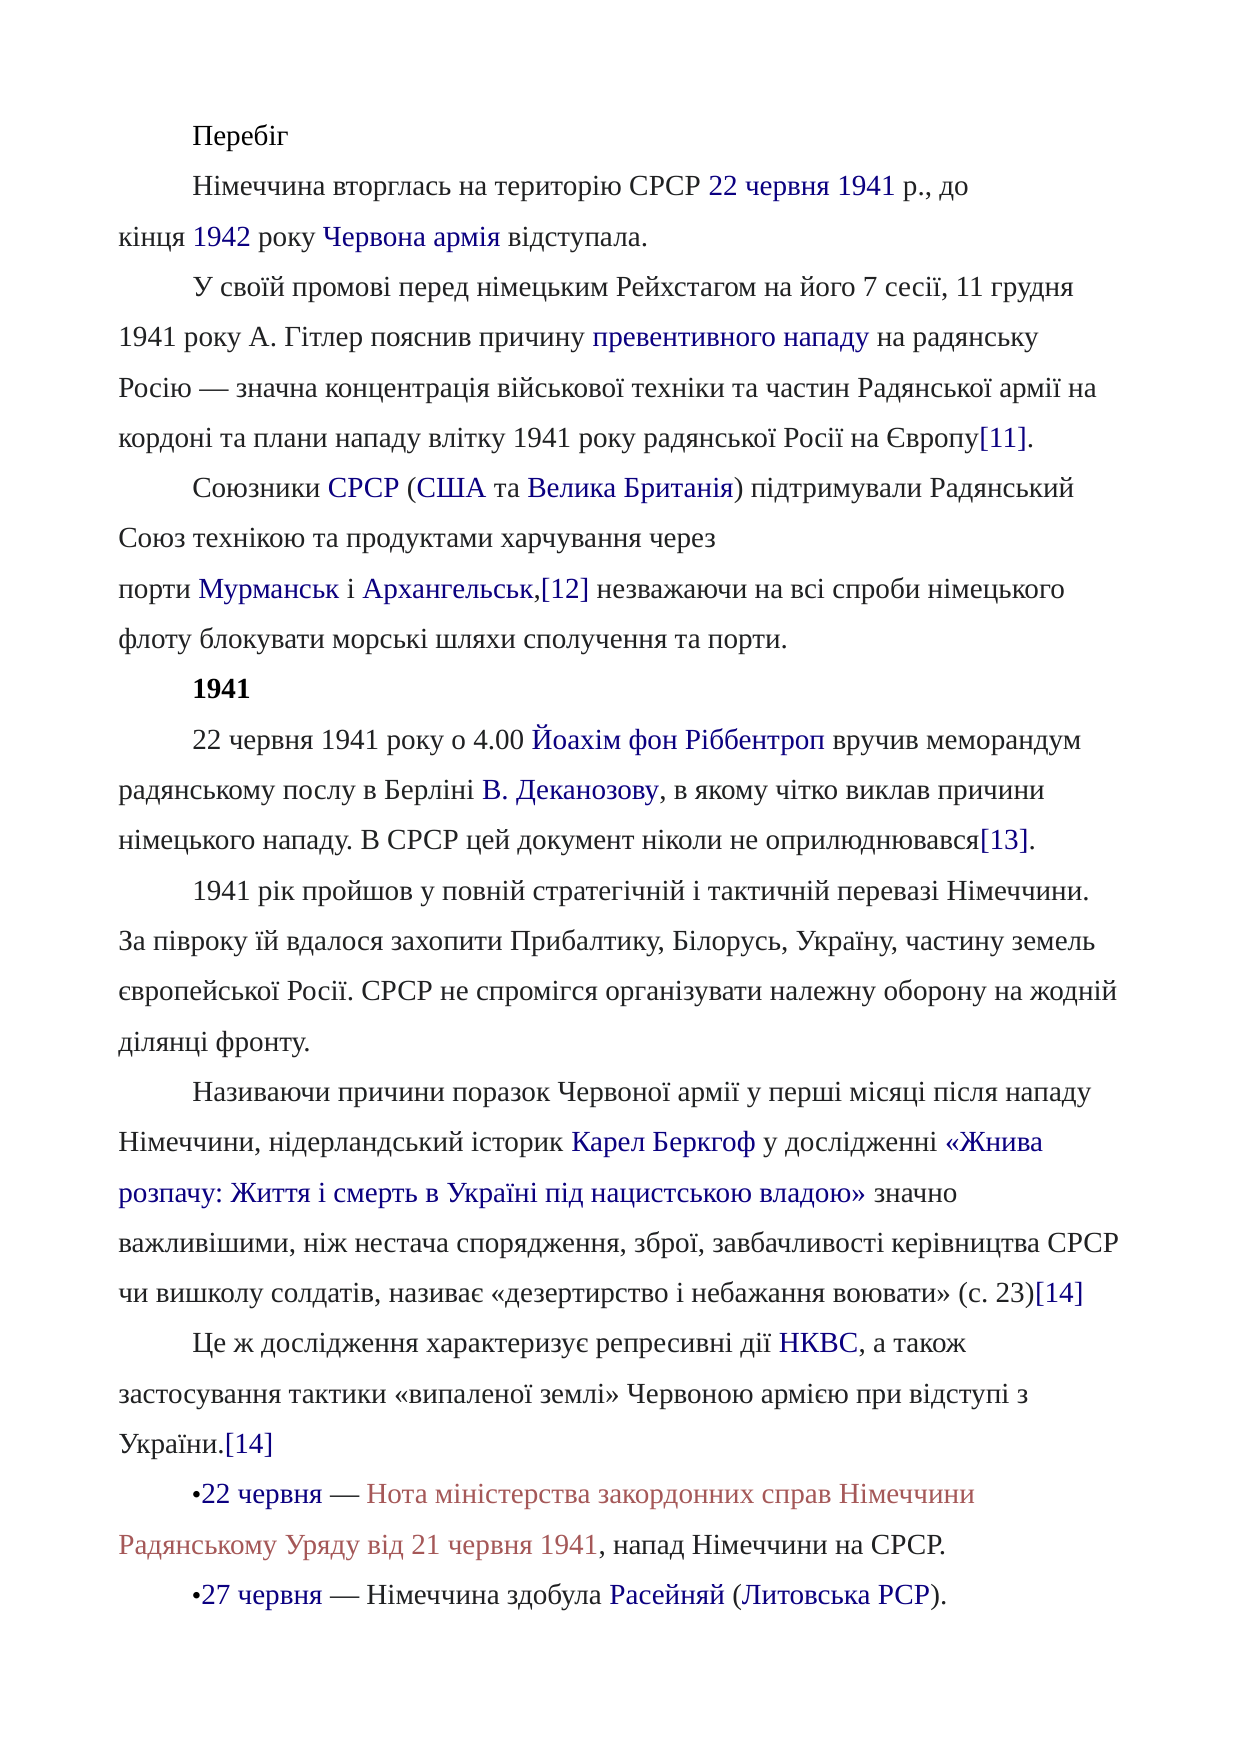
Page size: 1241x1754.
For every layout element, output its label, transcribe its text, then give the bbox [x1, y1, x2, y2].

subtitle Німеччина вторглась на територію СРСР 22 червня 1941 р., до кінця 1942 року Червона армія відступала. [118, 168, 1122, 252]
text 22 червня 1941 року о 4.00 Йоахім фон Ріббентроп вручив меморандум радянському послу в Берліні В. Деканозову, в якому чітко виклав причини німецького нападу. В СРСР цей документ ніколи не оприлюднювався[13]. [118, 722, 1122, 856]
list 27 червня — Німеччина здобула Расейняй (Литовська РСР). [118, 1577, 1122, 1611]
list 22 червня — Нота міністерства закордонних справ Німеччини Радянському Уряду від 21 червня 1941, напад Німеччини на СРСР. [118, 1477, 1122, 1560]
subtitle 1941 [118, 672, 1122, 705]
text Союзники СРСР (США та Велика Британія) підтримували Радянський Союз технікою та продуктами харчування через порти Мурманськ і Архангельськ,[12] незважаючи на всі спроби німецького флоту блокувати морські шляхи сполучення та порти. [118, 470, 1122, 655]
text У своїй промові перед німецьким Рейхстагом на його 7 сесії, 11 грудня 1941 року А. Гітлер пояснив причину превентивного нападу на радянську Росію — значна концентрація військової техніки та частин Радянської армії на кордоні та плани нападу влітку 1941 року радянської Росії на Європу[11]. [118, 269, 1122, 453]
text 1941 рік пройшов у повній стратегічній і тактичній перевазі Німеччини. За півроку їй вдалося захопити Прибалтику, Білорусь, Україну, частину земель європейської Росії. СРСР не спромігся організувати належну оборону на жодній ділянці фронту. [118, 873, 1122, 1057]
text Називаючи причини поразок Червоної армії у перші місяці після нападу Німеччини, нідерландський історик Карел Беркгоф у дослідженні «Жнива розпачу: Життя і смерть в Україні під нацистською владою» значно важливішими, ніж нестача спорядження, зброї, завбачливості керівництва СРСР чи вишколу солдатів, називає «дезертирство і небажання воювати» (с. 23)[14] [118, 1074, 1122, 1309]
text Це ж дослідження характеризує репресивні дії НКВС, а також застосування тактики «випаленої землі» Червоною армією при відступі з України.[14] [118, 1326, 1122, 1460]
subtitle Перебіг [118, 118, 1122, 152]
